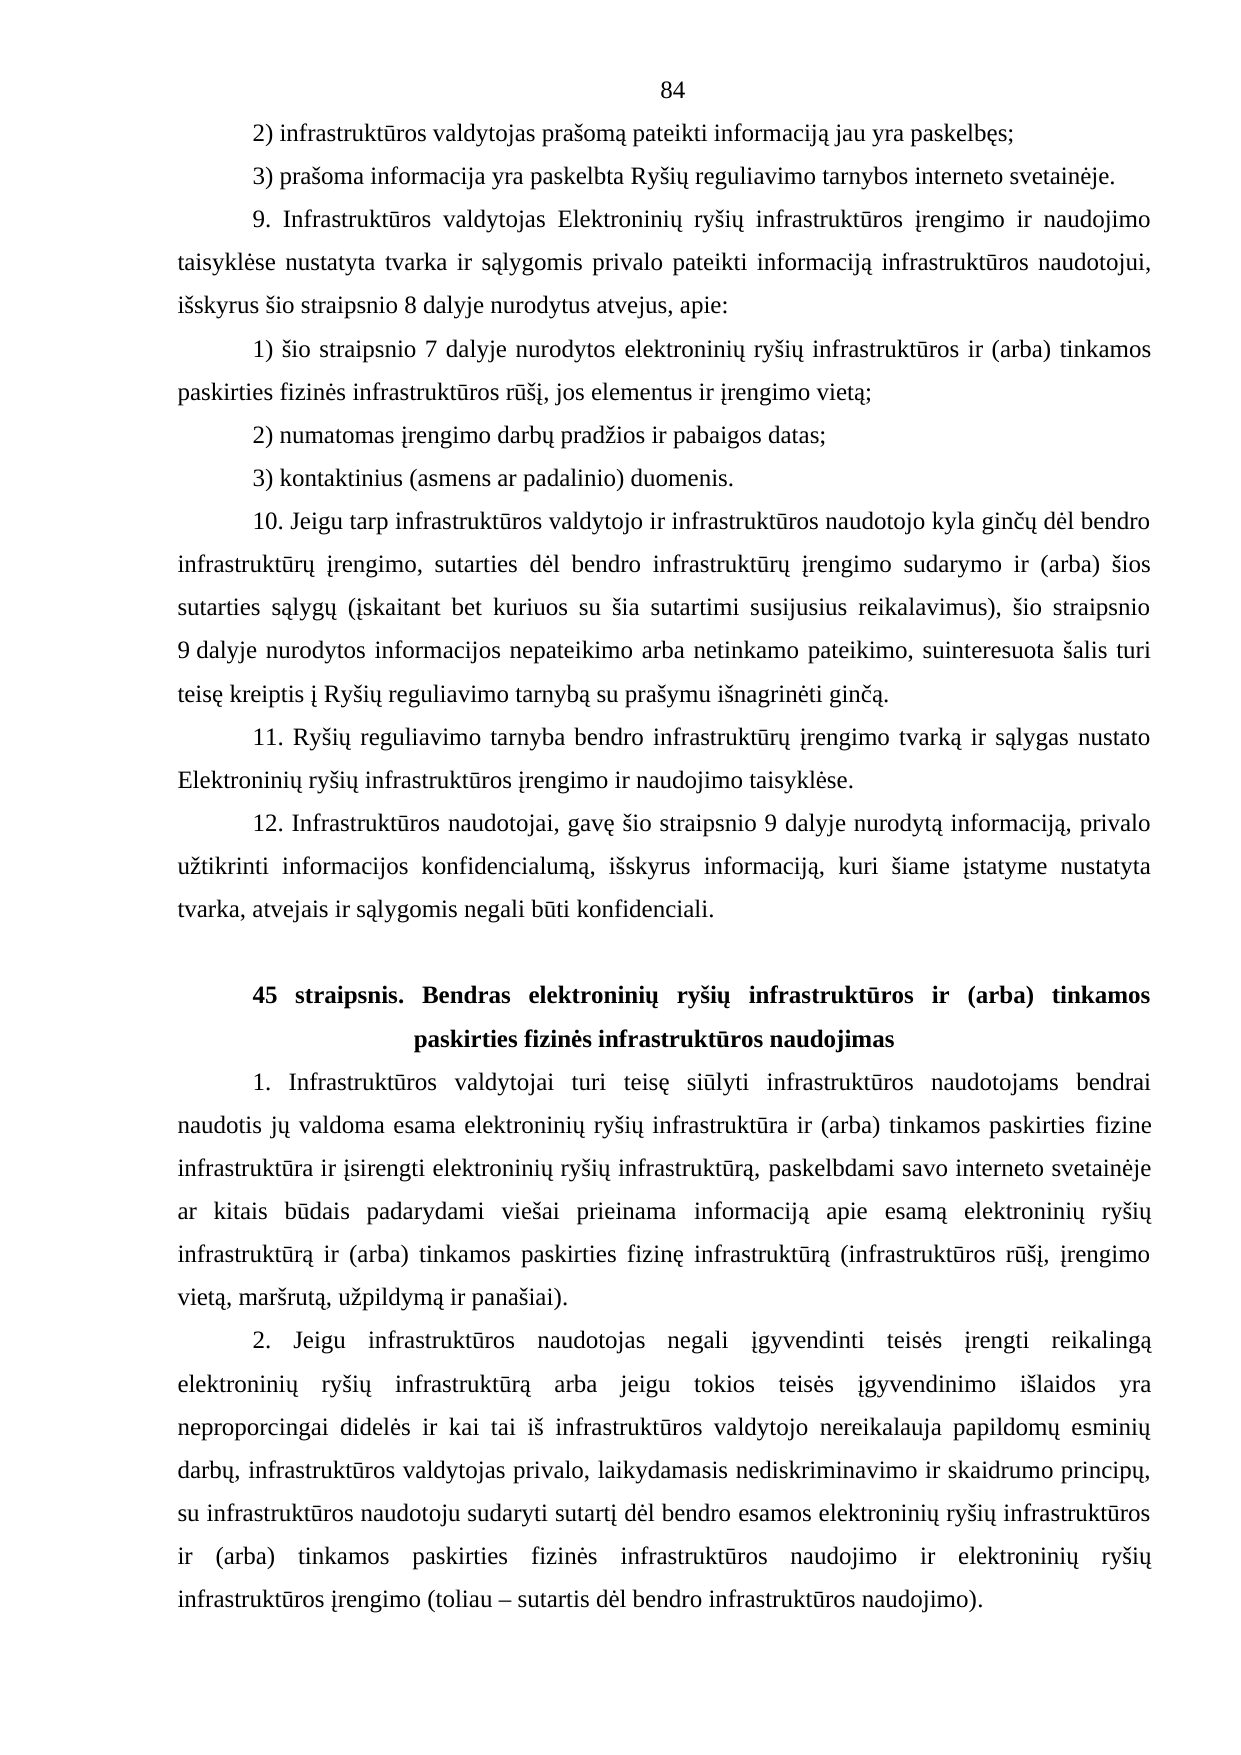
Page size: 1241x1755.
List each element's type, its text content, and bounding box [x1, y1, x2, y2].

text 2. Jeigu infrastruktūros naudotojas negali įgyvendinti teisės įrengti reikalingą elektroninių ryšių infrastruktūrą arba jeigu tokios teisės įgyvendinimo išlaidos yra neproporcingai didelės ir kai tai iš infrastruktūros valdytojo nereikalauja papildomų esminių darbų, infrastruktūros valdytojas privalo, laikydamasis nediskriminavimo ir skaidrumo principų, su infrastruktūros naudotoju sudaryti sutartį dėl bendro esamos elektroninių ryšių infrastruktūros ir (arba) tinkamos paskirties fizinės infrastruktūros naudojimo ir elektroninių ryšių infrastruktūros įrengimo (toliau – sutartis dėl bendro infrastruktūros naudojimo). [177, 1326, 1152, 1613]
text 2) infrastruktūros valdytojas prašomą pateikti informaciją jau yra paskelbęs; [177, 118, 1152, 147]
text 11. Ryšių reguliavimo tarnyba bendro infrastruktūrų įrengimo tvarką ir sąlygas nustato Elektroninių ryšių infrastruktūros įrengimo ir naudojimo taisyklėse. [177, 722, 1152, 794]
text 2) numatomas įrengimo darbų pradžios ir pabaigos datas; [177, 420, 1152, 449]
text 1. Infrastruktūros valdytojai turi teisę siūlyti infrastruktūros naudotojams bendrai naudotis jų valdoma esama elektroninių ryšių infrastruktūra ir (arba) tinkamos paskirties fizine infrastruktūra ir įsirengti elektroninių ryšių infrastruktūrą, paskelbdami savo interneto svetainėje ar kitais būdais padarydami viešai prieinama informaciją apie esamą elektroninių ryšių infrastruktūrą ir (arba) tinkamos paskirties fizinę infrastruktūrą (infrastruktūros rūšį, įrengimo vietą, maršrutą, užpildymą ir panašiai). [177, 1067, 1152, 1311]
text 3) kontaktinius (asmens ar padalinio) duomenis. [177, 463, 1152, 492]
text 10. Jeigu tarp infrastruktūros valdytojo ir infrastruktūros naudotojo kyla ginčų dėl bendro infrastruktūrų įrengimo, sutarties dėl bendro infrastruktūrų įrengimo sudarymo ir (arba) šios sutarties sąlygų (įskaitant bet kuriuos su šia sutartimi susijusius reikalavimus), šio straipsnio 9 dalyje nurodytos informacijos nepateikimo arba netinkamo pateikimo, suinteresuota šalis turi teisę kreiptis į Ryšių reguliavimo tarnybą su prašymu išnagrinėti ginčą. [177, 506, 1152, 707]
text 3) prašoma informacija yra paskelbta Ryšių reguliavimo tarnybos interneto svetainėje. [177, 161, 1152, 190]
text 45 straipsnis. Bendras elektroninių ryšių infrastruktūros ir (arba) tinkamos paskirties fizinės infrastruktūros naudojimas [252, 981, 1152, 1052]
text 12. Infrastruktūros naudotojai, gavę šio straipsnio 9 dalyje nurodytą informaciją, privalo užtikrinti informacijos konfidencialumą, išskyrus informaciją, kuri šiame įstatyme nustatyta tvarka, atvejais ir sąlygomis negali būti konfidenciali. [177, 808, 1152, 923]
text 9. Infrastruktūros valdytojas Elektroninių ryšių infrastruktūros įrengimo ir naudojimo taisyklėse nustatyta tvarka ir sąlygomis privalo pateikti informaciją infrastruktūros naudotojui, išskyrus šio straipsnio 8 dalyje nurodytus atvejus, apie: [177, 204, 1152, 319]
text 1) šio straipsnio 7 dalyje nurodytos elektroninių ryšių infrastruktūros ir (arba) tinkamos paskirties fizinės infrastruktūros rūšį, jos elementus ir įrengimo vietą; [177, 334, 1152, 406]
